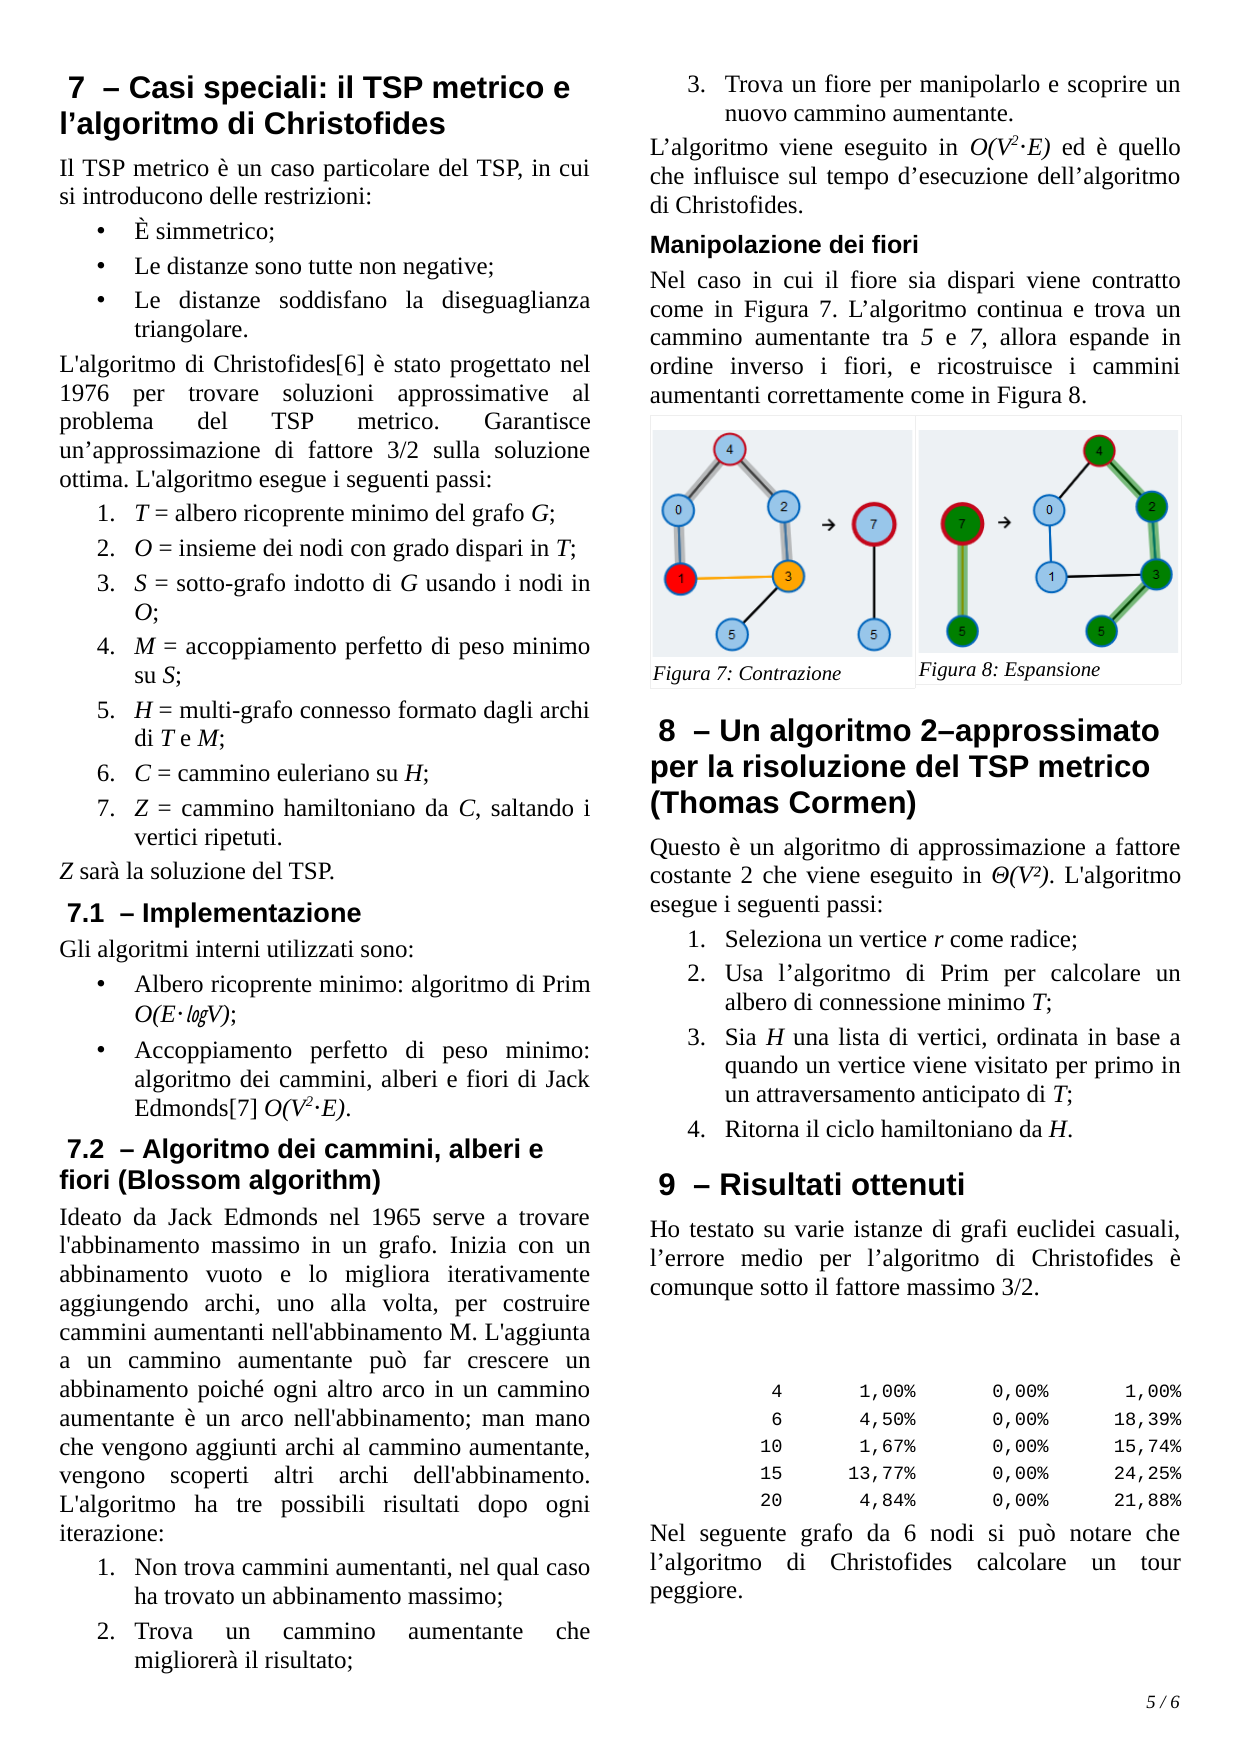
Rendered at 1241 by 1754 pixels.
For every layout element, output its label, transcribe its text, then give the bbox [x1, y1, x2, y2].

picture [918, 430, 1179, 653]
table_cell 15,74% [1048, 1431, 1181, 1458]
list H = multi-grafo connesso formato dagli archi di T e M; [97, 695, 591, 752]
table_cell 13,77% [783, 1458, 915, 1485]
table_cell 4,50% [783, 1403, 915, 1431]
table_cell 20 [650, 1485, 782, 1512]
subtitle Risultati ottenuti [649, 1166, 1181, 1202]
table_header Nodi [650, 1301, 782, 1376]
list O = insieme dei nodi con grado dispari in T; [97, 533, 591, 562]
text L’algoritmo viene eseguito in O(V2⋅E) ed è quello che influisce sul tempo d’esecuzione dell’algoritmo di Christofides. [649, 132, 1181, 218]
table_cell 6 [650, 1403, 782, 1431]
table_cell 21,88% [1048, 1485, 1181, 1512]
table_cell 0,00% [915, 1431, 1048, 1458]
table_cell 2–appros. [1048, 1328, 1181, 1376]
table_cell 24,25% [1048, 1458, 1181, 1485]
list Sia H una lista di vertici, ordinata in base a quando un vertice viene visitato per primo in un attraversamento anticipato di T; [687, 1022, 1181, 1108]
table_cell 1,00% [783, 1376, 915, 1403]
table_cell Held–Karp [915, 1328, 1048, 1376]
picture [652, 430, 913, 657]
list C = cammino euleriano su H; [97, 758, 591, 787]
table_cell 0,00% [915, 1376, 1048, 1403]
list M = accoppiamento perfetto di peso minimo su S; [97, 631, 591, 689]
list Ritorna il ciclo hamiltoniano da H. [687, 1114, 1181, 1143]
text Z sarà la soluzione del TSP. [59, 856, 591, 885]
table_cell 0,00% [915, 1403, 1048, 1431]
table_cell 10 [650, 1431, 782, 1458]
table_cell 1,67% [783, 1431, 915, 1458]
list È simmetrico; [97, 216, 591, 245]
list Trova un fiore per manipolarlo e scoprire un nuovo cammino aumentante. [687, 69, 1181, 126]
text Il TSP metrico è un caso particolare del TSP, in cui si introducono delle restrizioni: [59, 153, 591, 210]
text Ideato da Jack Edmonds nel 1965 serve a trovare l'abbinamento massimo in un grafo. Inizia con un abbinamento vuoto e lo migliora iterativamente aggiungendo archi, uno alla volta, per costruire cammini aumentanti nell'abbinamento M. L'aggiunta a un cammino aumentante può far crescere un abbinamento poiché ogni altro arco in un cammino aumentante è un arco nell'abbinamento; man mano che vengono aggiunti archi al cammino aumentante, vengono scoperti altri archi dell'abbinamento. L'algoritmo ha tre possibili risultati dopo ogni iterazione: [59, 1202, 591, 1547]
table_cell 0,00% [915, 1485, 1048, 1512]
list Le distanze sono tutte non negative; [97, 251, 591, 279]
table_cell 18,39% [1048, 1403, 1181, 1431]
list Seleziona un vertice r come radice; [687, 924, 1181, 952]
table_header [650, 409, 915, 415]
subtitle Un algoritmo 2–approssimato per la risoluzione del TSP metrico (Thomas Cormen) [649, 712, 1181, 820]
text Nel caso in cui il fiore sia dispari viene contratto come in Figura 7. L’algoritmo continua e trova un cammino aumentante tra 5 e 7, allora espande in ordine inverso i fiori, e ricostruisce i cammini aumentanti correttamente come in Figura 8. [649, 265, 1181, 409]
text L'algoritmo di Christofides[6] è stato progettato nel 1976 per trovare soluzioni approssimative al problema del TSP metrico. Garantisce un’approssimazione di fattore 3/2 sulla soluzione ottima. L'algoritmo esegue i seguenti passi: [59, 349, 591, 493]
table_cell 0,00% [915, 1458, 1048, 1485]
subtitle Algoritmo dei cammini, alberi e fiori (Blossom algorithm) [59, 1133, 591, 1196]
list S = sotto-grafo indotto di G usando i nodi in O; [97, 568, 591, 625]
subtitle Manipolazione dei fiori [649, 230, 1181, 259]
text Questo è un algoritmo di approssimazione a fattore costante 2 che viene eseguito in Θ(V²). L'algoritmo esegue i seguenti passi: [649, 832, 1181, 918]
table_cell Christofides [783, 1328, 915, 1376]
list Albero ricoprente minimo: algoritmo di Prim O(E⋅㏒V); [97, 969, 591, 1029]
list Non trova cammini aumentanti, nel qual caso ha trovato un abbinamento massimo; [97, 1552, 591, 1610]
table_header Errore medio [783, 1301, 1181, 1328]
list Z = cammino hamiltoniano da C, saltando i vertici ripetuti. [97, 793, 591, 850]
subtitle Implementazione [59, 897, 591, 928]
table_cell 4 [650, 1376, 782, 1403]
list Trova un cammino aumentante che migliorerà il risultato; [97, 1616, 591, 1673]
list T = albero ricoprente minimo del grafo G; [97, 498, 591, 527]
table_cell 15 [650, 1458, 782, 1485]
table_header [915, 409, 1181, 415]
table_header [651, 416, 915, 688]
text Nel seguente grafo da 6 nodi si può notare che l’algoritmo di Christofides calcolare un tour peggiore. [649, 1518, 1181, 1604]
table_cell 4,84% [783, 1485, 915, 1512]
table_header [916, 416, 1181, 684]
text Ho testato su varie istanze di grafi euclidei casuali, l’errore medio per l’algoritmo di Christofides è comunque sotto il fattore massimo 3/2. [649, 1214, 1181, 1301]
list Usa l’algoritmo di Prim per calcolare un albero di connessione minimo T; [687, 958, 1181, 1016]
subtitle Casi speciali: il TSP metrico e l’algoritmo di Christofides [59, 69, 591, 141]
table_cell 1,00% [1048, 1376, 1181, 1403]
text Gli algoritmi interni utilizzati sono: [59, 934, 591, 963]
list Le distanze soddisfano la diseguaglianza triangolare. [97, 285, 591, 343]
list Accoppiamento perfetto di peso minimo: algoritmo dei cammini, alberi e fiori di Jack Edmonds[7] O(V2⋅E). [97, 1035, 591, 1121]
